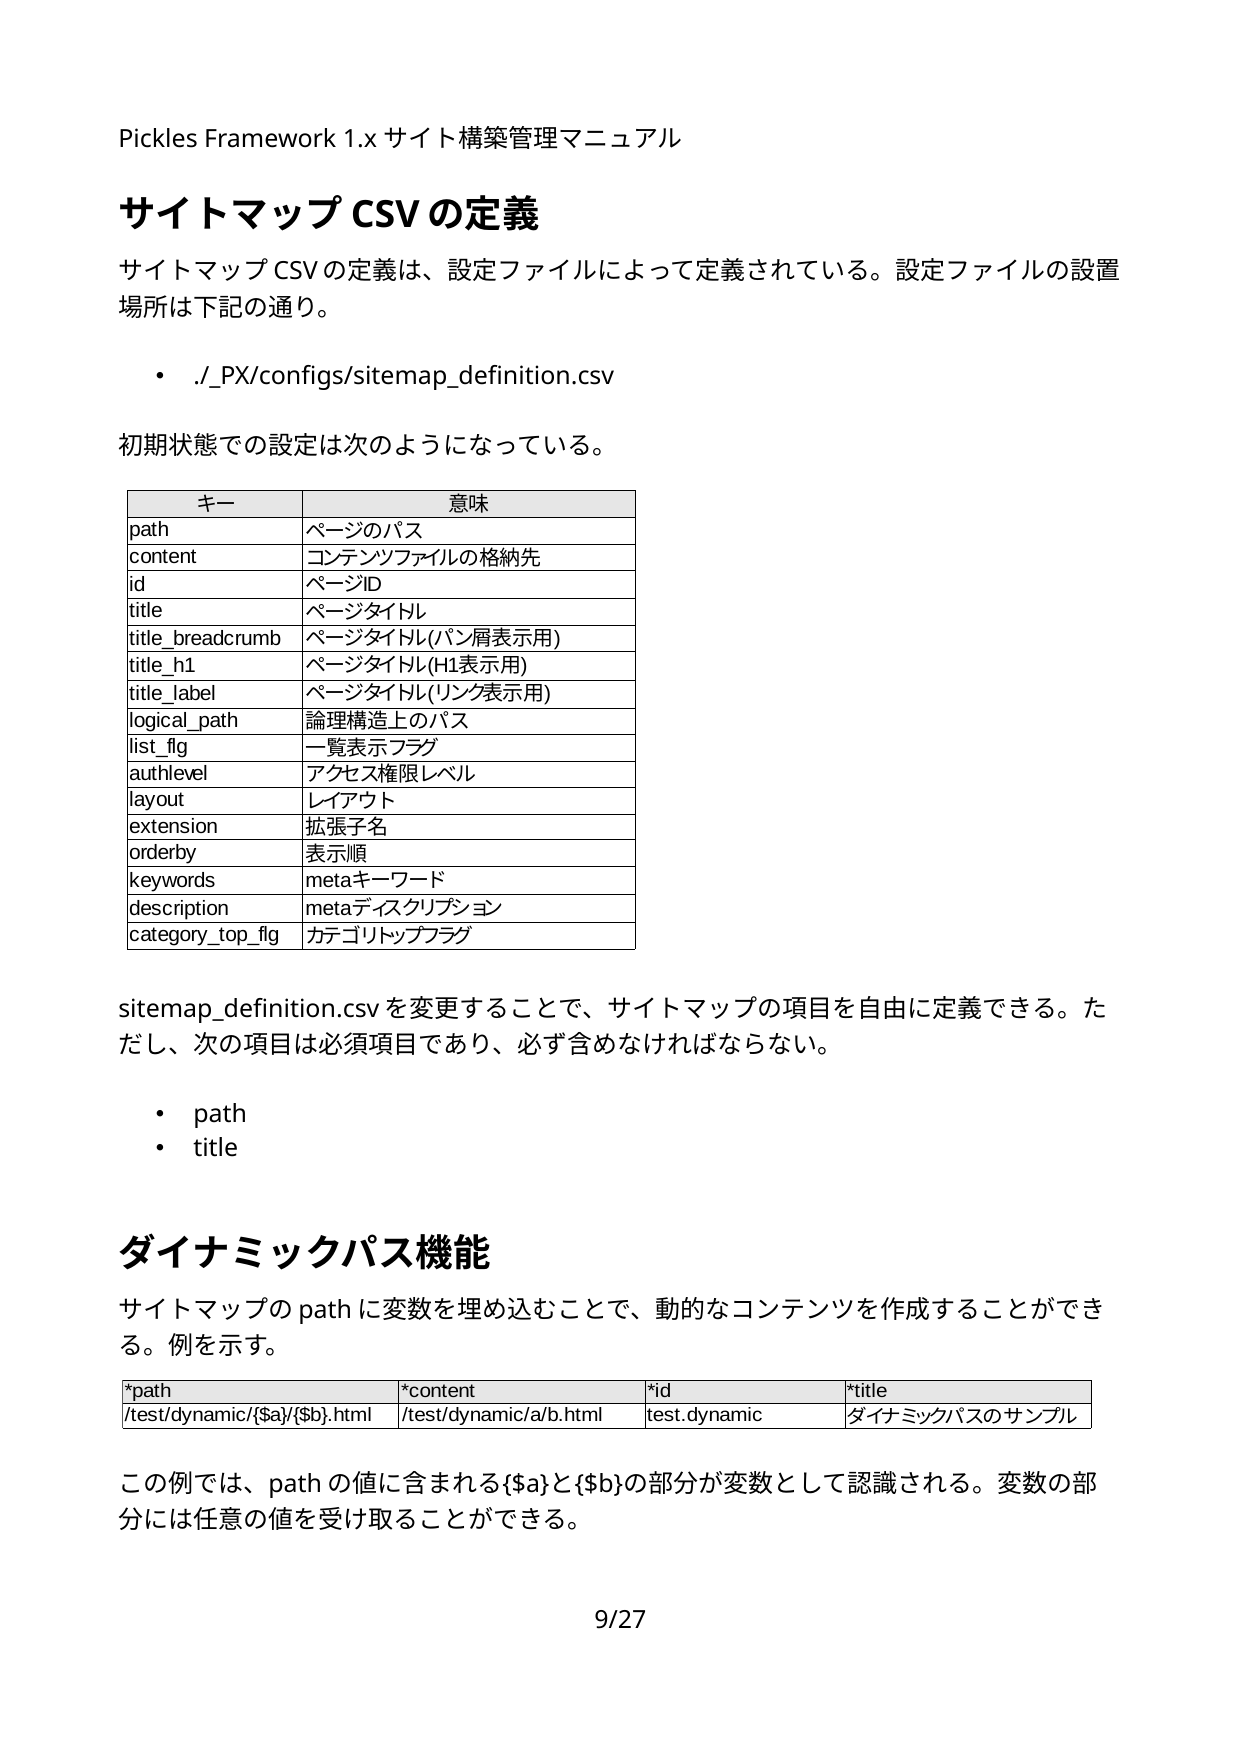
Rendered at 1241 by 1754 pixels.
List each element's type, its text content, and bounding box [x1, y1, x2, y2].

list ./_PX/configs/sitemap_definition.csv [156, 357, 1122, 391]
text 初期状態での設定は次のようになっている。 [118, 426, 1122, 462]
list path [156, 1095, 1122, 1129]
text サイトマップCSVの定義は、設定ファイルによって定義されている。設定ファイルの設置場所は下記の通り。 [118, 251, 1122, 323]
text サイトマップのpathに変数を埋め込むことで、動的なコンテンツを作成することができる。例を示す。 [118, 1289, 1122, 1362]
text この例では、pathの値に含まれる{$a}と{$b}の部分が変数として認識される。変数の部分には任意の値を受け取ることができる。 [118, 1464, 1122, 1536]
subtitle サイトマップCSVの定義 [118, 184, 1122, 238]
list title [156, 1129, 1122, 1163]
text sitemap_definition.csvを変更することで、サイトマップの項目を自由に定義できる。ただし、次の項目は必須項目であり、必ず含めなければならない。 [118, 989, 1122, 1061]
subtitle ダイナミックパス機能 [118, 1222, 1122, 1277]
